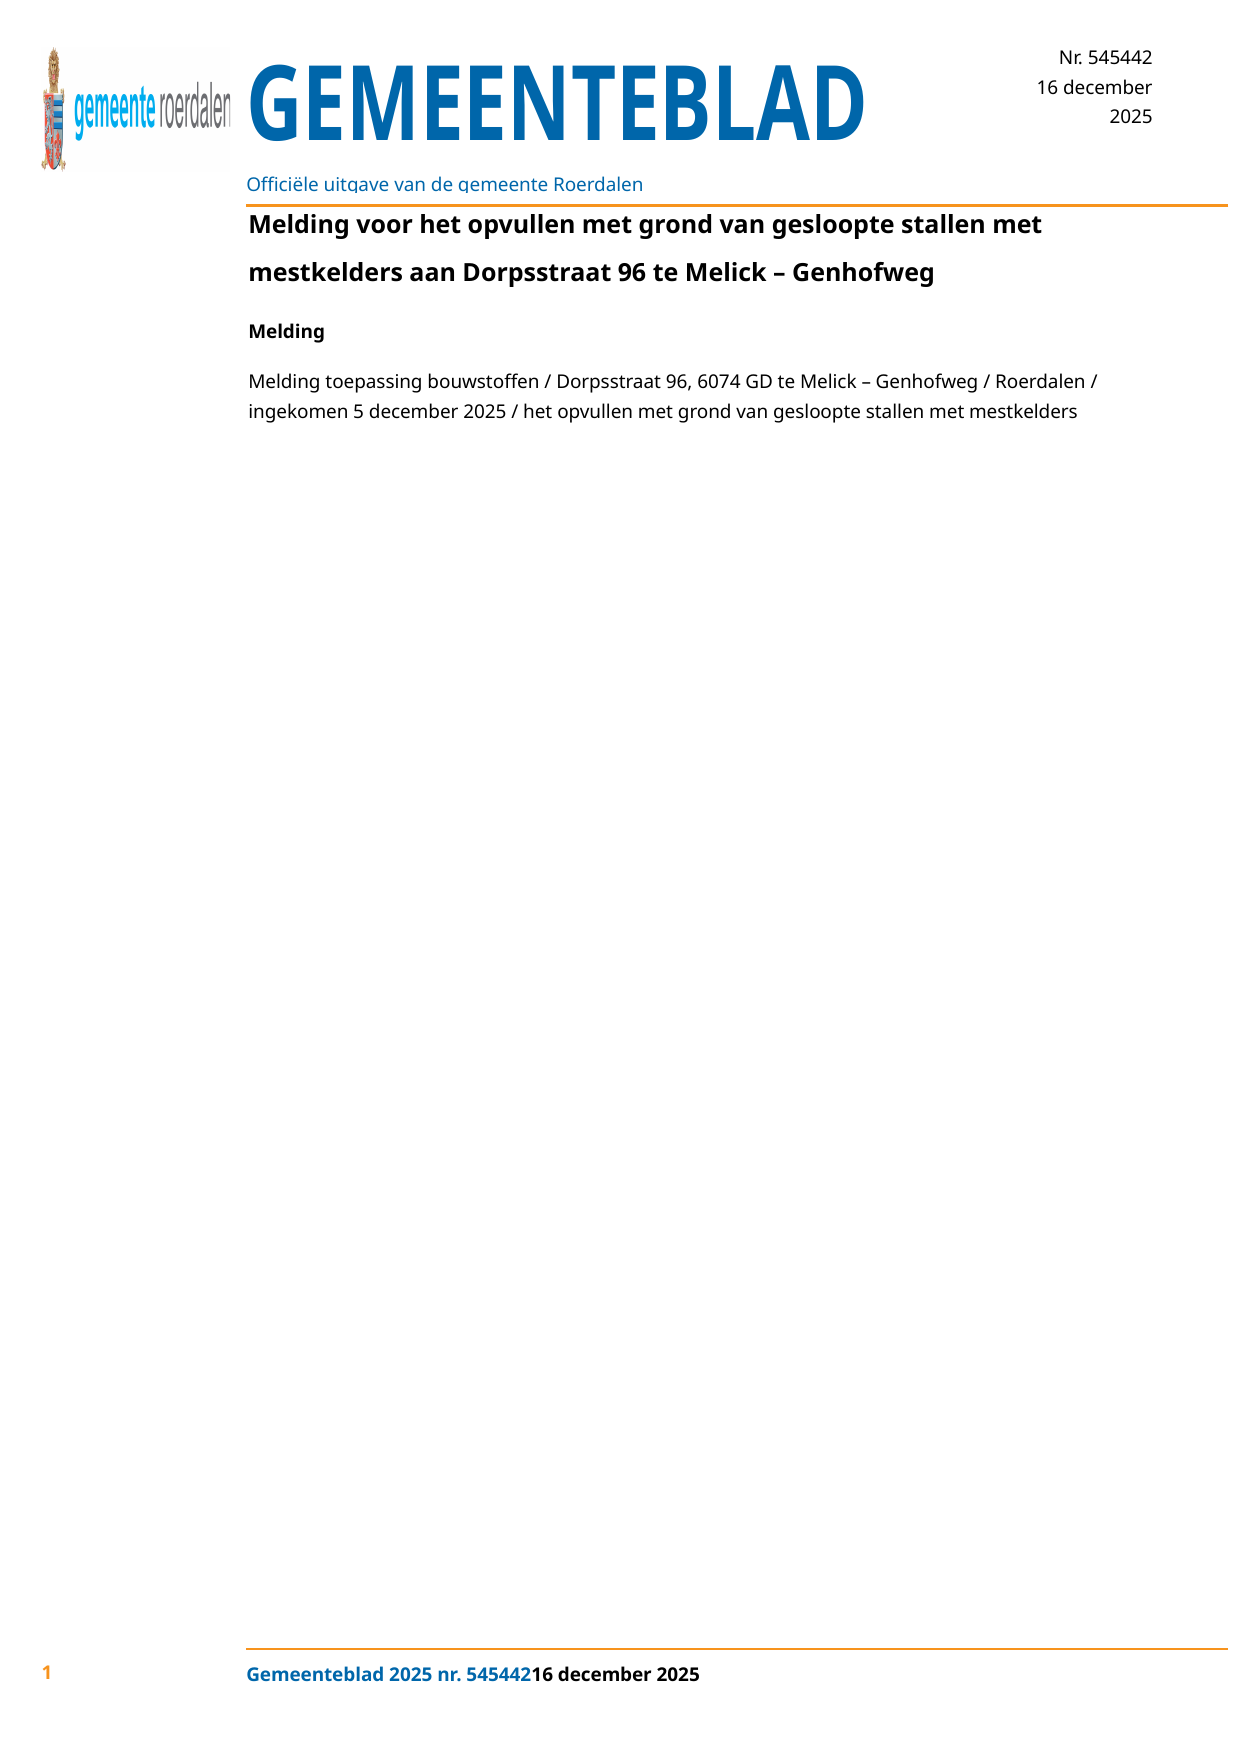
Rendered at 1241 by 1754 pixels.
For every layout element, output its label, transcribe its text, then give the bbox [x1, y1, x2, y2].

picture [41, 47, 231, 172]
text Melding voor het opvullen met grond van gesloopte stallen met mestkelders aan Dorpsstraat 96 te Melick – Genhofweg [248, 207, 1152, 288]
text Melding [248, 318, 1152, 344]
text Melding toepassing bouwstoffen / Dorpsstraat 96, 6074 GD te Melick – Genhofweg / Roerdalen / ingekomen 5 december 2025 / het opvullen met grond van gesloopte stallen met mestkelders [248, 368, 1152, 424]
